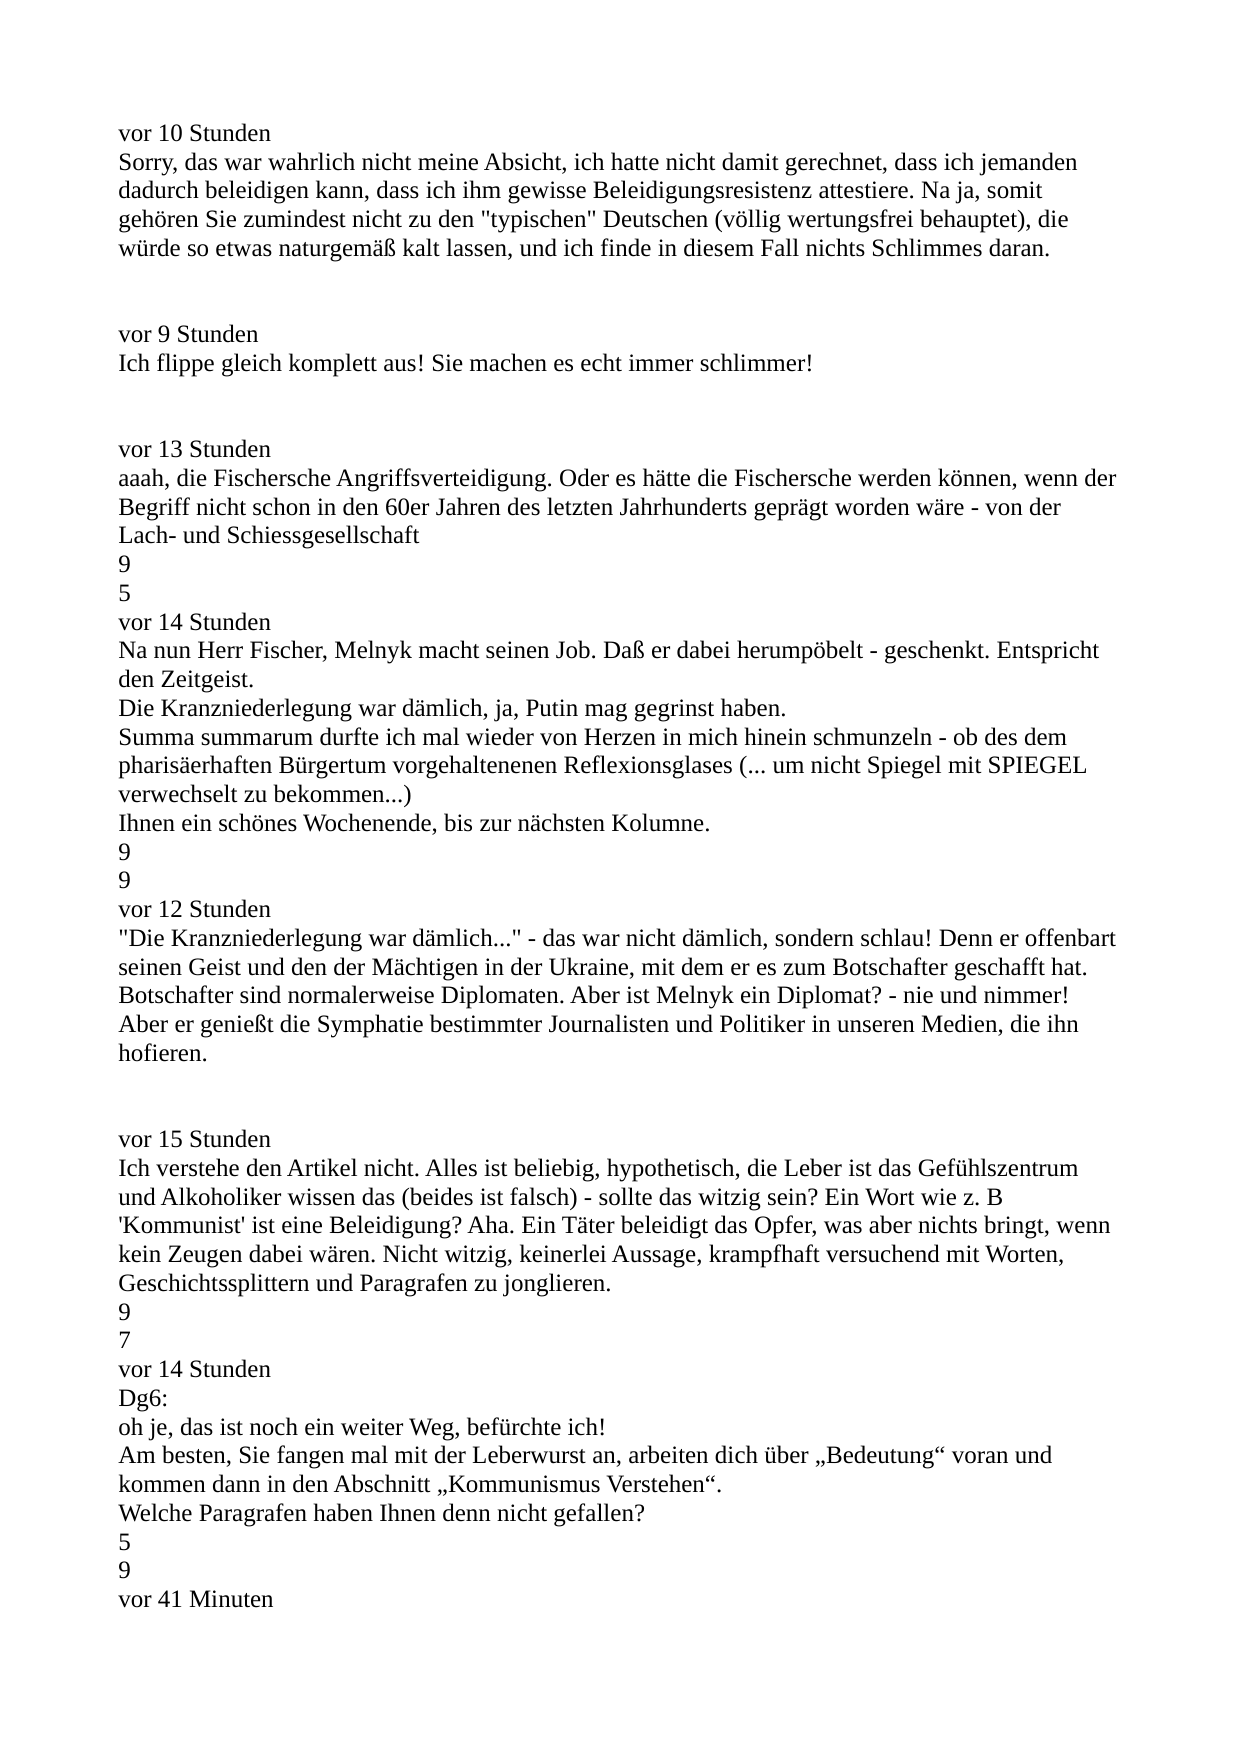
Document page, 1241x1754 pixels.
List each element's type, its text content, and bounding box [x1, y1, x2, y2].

text "Die Kranzniederlegung war dämlich..." - das war nicht dämlich, sondern schlau! Denn er offenbart seinen Geist und den der Mächtigen in der Ukraine, mit dem er es zum Botschafter geschafft hat. Botschafter sind normalerweise Diplomaten. Aber ist Melnyk ein Diplomat? - nie und nimmer! Aber er genießt die Symphatie bestimmter Journalisten und Politiker in unseren Medien, die ihn hofieren. [118, 923, 1122, 1067]
text vor 14 Stunden [118, 607, 1122, 636]
text 9 [118, 837, 1122, 866]
text 5 [118, 578, 1122, 607]
text vor 10 Stunden [118, 118, 1122, 147]
text vor 9 Stunden [118, 319, 1122, 348]
text 9 [118, 1556, 1122, 1584]
text vor 41 Minuten [118, 1584, 1122, 1613]
text Summa summarum durfte ich mal wieder von Herzen in mich hinein schmunzeln - ob des dem pharisäerhaften Bürgertum vorgehaltenenen Reflexionsglases (... um nicht Spiegel mit SPIEGEL verwechselt zu bekommen...) [118, 722, 1122, 808]
text Ihnen ein schönes Wochenende, bis zur nächsten Kolumne. [118, 808, 1122, 837]
text 5 [118, 1527, 1122, 1556]
text oh je, das ist noch ein weiter Weg, befürchte ich! [118, 1412, 1122, 1441]
text Dg6: [118, 1383, 1122, 1412]
text Ich verstehe den Artikel nicht. Alles ist beliebig, hypothetisch, die Leber ist das Gefühlszentrum und Alkoholiker wissen das (beides ist falsch) - sollte das witzig sein? Ein Wort wie z. B 'Kommunist' ist eine Beleidigung? Aha. Ein Täter beleidigt das Opfer, was aber nichts bringt, wenn kein Zeugen dabei wären. Nicht witzig, keinerlei Aussage, krampfhaft versuchend mit Worten, Geschichtssplittern und Paragrafen zu jonglieren. [118, 1153, 1122, 1297]
text Sorry, das war wahrlich nicht meine Absicht, ich hatte nicht damit gerechnet, dass ich jemanden dadurch beleidigen kann, dass ich ihm gewisse Beleidigungsresistenz attestiere. Na ja, somit gehören Sie zumindest nicht zu den "typischen" Deutschen (völlig wertungsfrei behauptet), die würde so etwas naturgemäß kalt lassen, und ich finde in diesem Fall nichts Schlimmes daran. [118, 147, 1122, 262]
text Na nun Herr Fischer, Melnyk macht seinen Job. Daß er dabei herumpöbelt - geschenkt. Entspricht den Zeitgeist. [118, 636, 1122, 693]
text Ich flippe gleich komplett aus! Sie machen es echt immer schlimmer! [118, 348, 1122, 377]
text Die Kranzniederlegung war dämlich, ja, Putin mag gegrinst haben. [118, 693, 1122, 722]
text 9 [118, 1297, 1122, 1326]
text 9 [118, 549, 1122, 578]
text vor 12 Stunden [118, 894, 1122, 923]
text vor 14 Stunden [118, 1354, 1122, 1383]
text vor 13 Stunden [118, 434, 1122, 463]
text Am besten, Sie fangen mal mit der Leberwurst an, arbeiten dich über „Bedeutung“ voran und kommen dann in den Abschnitt „Kommunismus Verstehen“. [118, 1441, 1122, 1498]
text 7 [118, 1326, 1122, 1354]
text Welche Paragrafen haben Ihnen denn nicht gefallen? [118, 1498, 1122, 1527]
text 9 [118, 866, 1122, 894]
text aaah, die Fischersche Angriffsverteidigung. Oder es hätte die Fischersche werden können, wenn der Begriff nicht schon in den 60er Jahren des letzten Jahrhunderts geprägt worden wäre - von der Lach- und Schiessgesellschaft [118, 463, 1122, 549]
text vor 15 Stunden [118, 1124, 1122, 1153]
